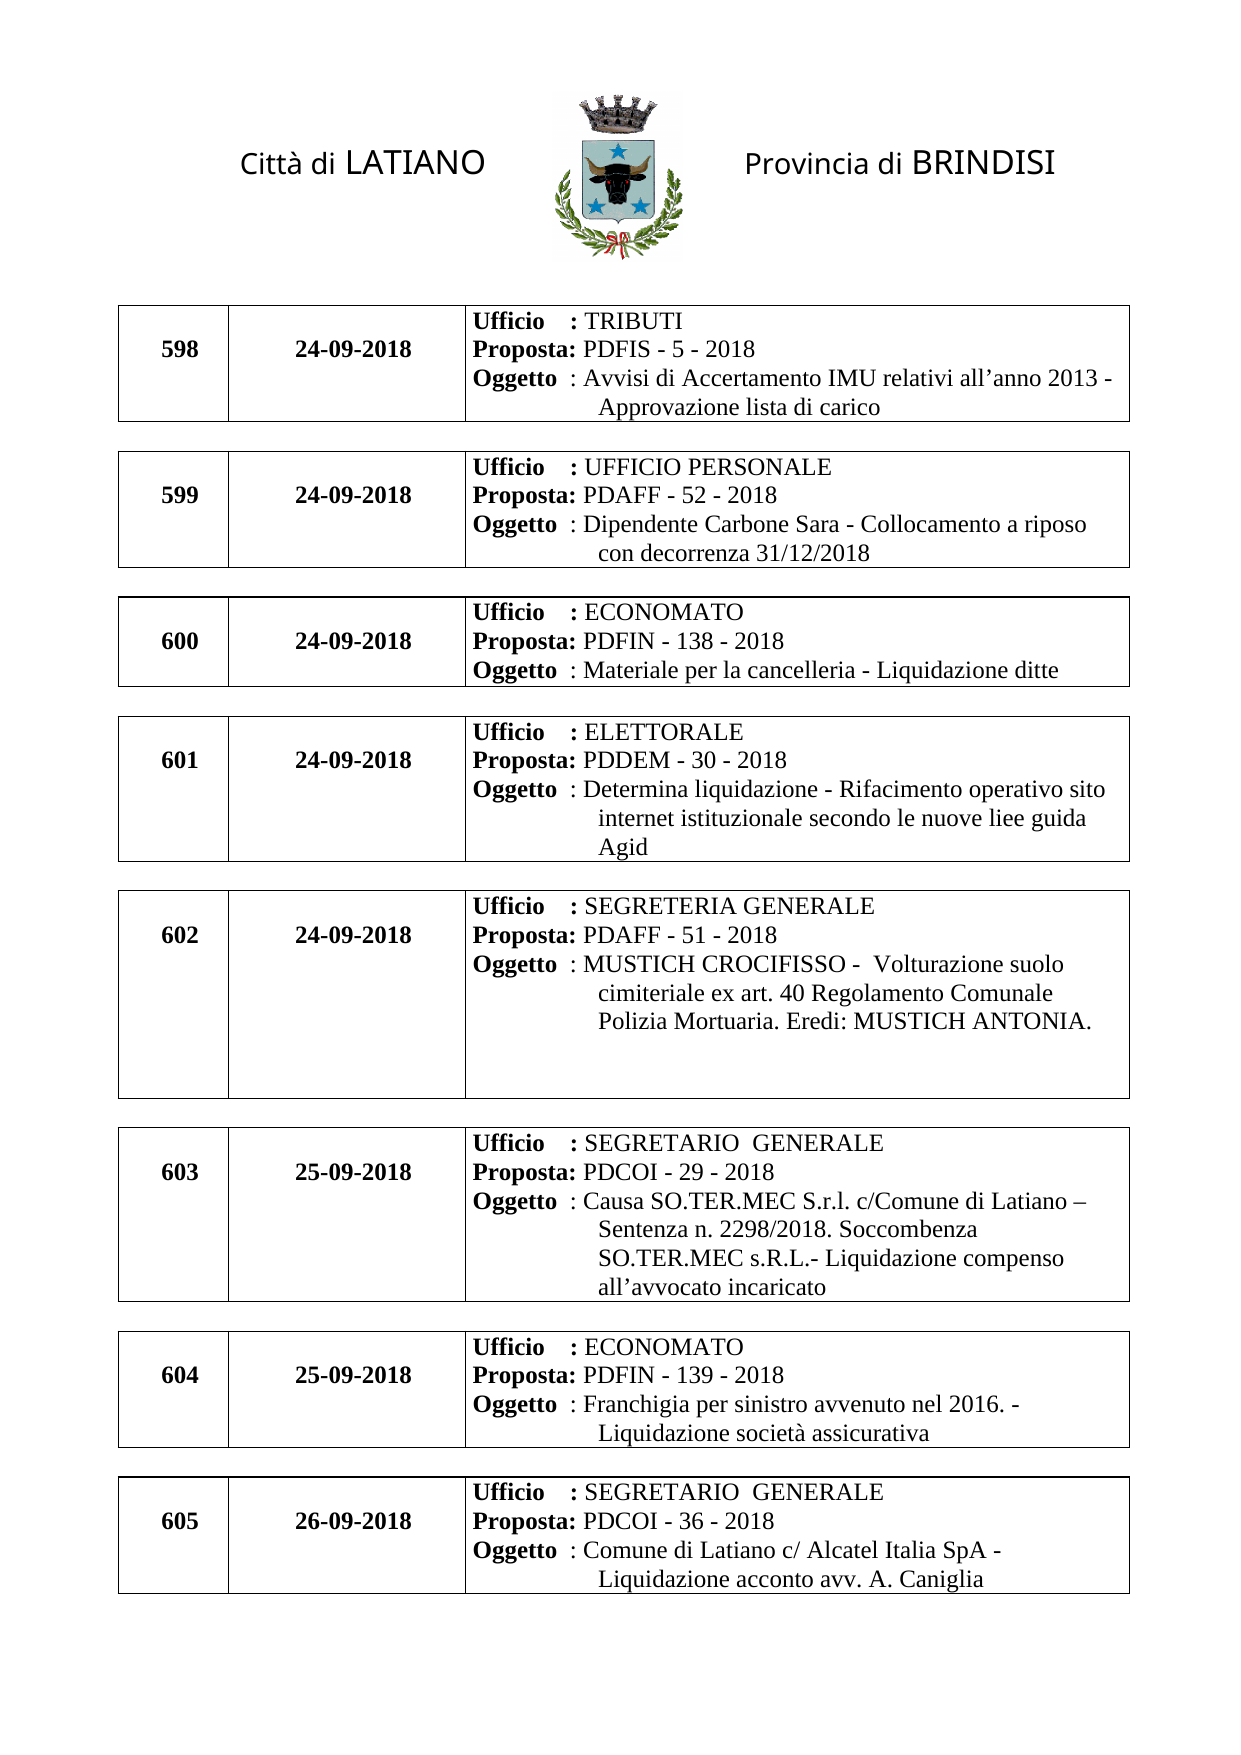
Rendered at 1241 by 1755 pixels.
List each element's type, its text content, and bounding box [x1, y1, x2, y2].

table_header 24-09-2018 [229, 452, 465, 567]
table_header 601 [119, 717, 228, 861]
table_header Ufficio : TRIBUTI Proposta: PDFIS - 5 - 2018 Oggetto : Avvisi di Accertamento IMU relativi all’anno 2013 - Approvazione lista di carico [466, 306, 1129, 421]
table_header 603 [119, 1128, 228, 1301]
table_header 24-09-2018 [229, 891, 465, 1097]
table_header Ufficio : SEGRETARIO GENERALE Proposta: PDCOI - 36 - 2018 Oggetto : Comune di Latiano c/ Alcatel Italia SpA - Liquidazione acconto avv. A. Caniglia [466, 1478, 1129, 1592]
table_header Ufficio : ELETTORALE Proposta: PDDEM - 30 - 2018 Oggetto : Determina liquidazione - Rifacimento operativo sito internet istituzionale secondo le nuove liee guida Agid [466, 717, 1129, 861]
table_header 598 [119, 306, 228, 421]
table_header 599 [119, 452, 228, 567]
table_header Ufficio : ECONOMATO Proposta: PDFIN - 138 - 2018 Oggetto : Materiale per la cancelleria - Liquidazione ditte [466, 598, 1129, 686]
table_header Ufficio : SEGRETARIO GENERALE Proposta: PDCOI - 29 - 2018 Oggetto : Causa SO.TER.MEC S.r.l. c/Comune di Latiano – Sentenza n. 2298/2018. Soccombenza SO.TER.MEC s.R.L.- Liquidazione compenso all’avvocato incaricato [466, 1128, 1129, 1301]
table_header 602 [119, 891, 228, 1097]
table_header Ufficio : SEGRETERIA GENERALE Proposta: PDAFF - 51 - 2018 Oggetto : MUSTICH CROCIFISSO - Volturazione suolo cimiteriale ex art. 40 Regolamento Comunale Polizia Mortuaria. Eredi: MUSTICH ANTONIA. [466, 891, 1129, 1097]
table_header 605 [119, 1478, 228, 1592]
table_header 24-09-2018 [229, 598, 465, 686]
table_header 604 [119, 1332, 228, 1447]
table_header Ufficio : ECONOMATO Proposta: PDFIN - 139 - 2018 Oggetto : Franchigia per sinistro avvenuto nel 2016. - Liquidazione società assicurativa [466, 1332, 1129, 1447]
table_header Ufficio : UFFICIO PERSONALE Proposta: PDAFF - 52 - 2018 Oggetto : Dipendente Carbone Sara - Collocamento a riposo con decorrenza 31/12/2018 [466, 452, 1129, 567]
table_header 24-09-2018 [229, 717, 465, 861]
table_header 600 [119, 598, 228, 686]
table_header 24-09-2018 [229, 306, 465, 421]
table_header 26-09-2018 [229, 1478, 465, 1592]
table_header 25-09-2018 [229, 1128, 465, 1301]
table_header 25-09-2018 [229, 1332, 465, 1447]
